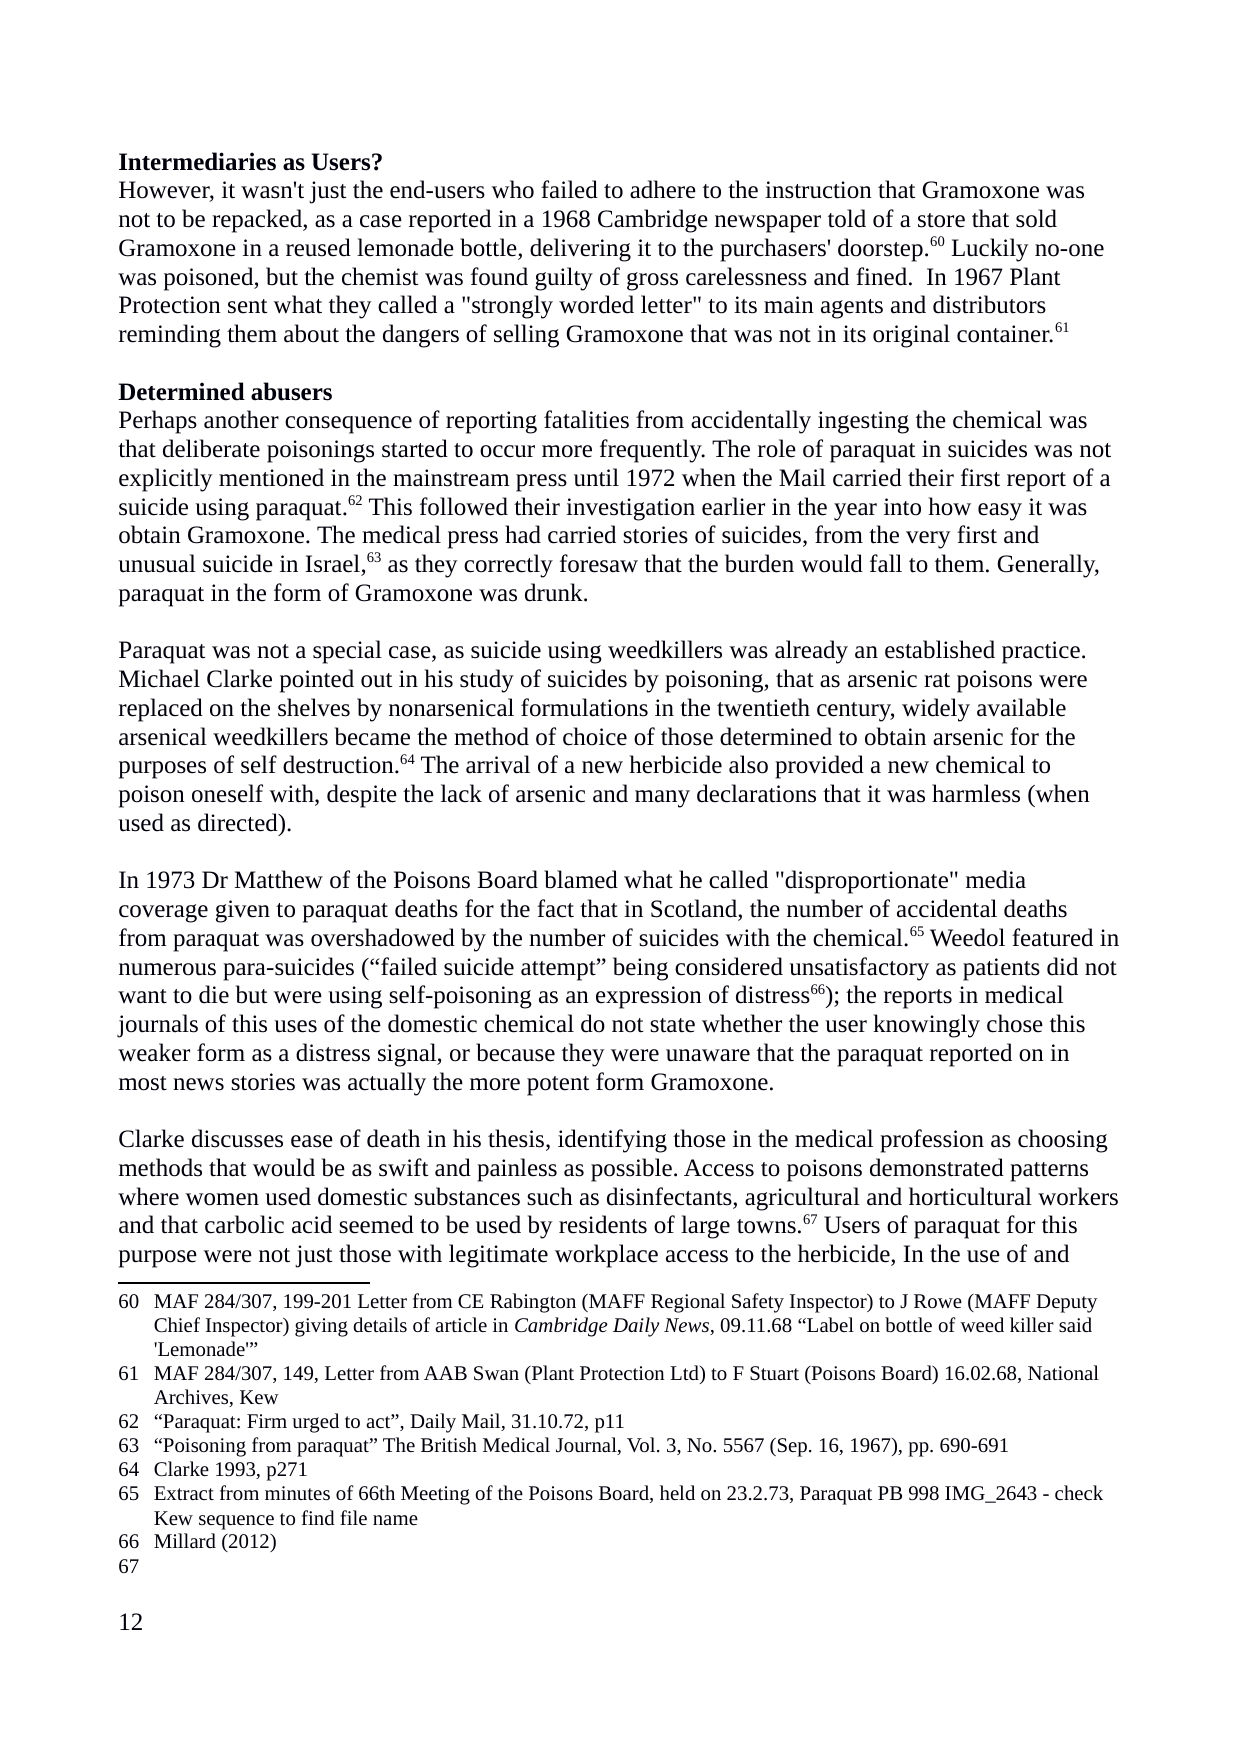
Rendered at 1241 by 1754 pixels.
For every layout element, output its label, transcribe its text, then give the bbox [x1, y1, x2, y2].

text MAF 284/307, 149, Letter from AAB Swan (Plant Protection Ltd) to F Stuart (Poisons Board) 16.02.68, National Archives, Kew [118, 1361, 1122, 1409]
text Clarke 1993, p271 [118, 1457, 1122, 1481]
text Clarke discusses ease of death in his thesis, identifying those in the medical profession as choosing methods that would be as swift and painless as possible. Access to poisons demonstrated patterns where women used domestic substances such as disinfectants, agricultural and horticultural workers and that carbolic acid seemed to be used by residents of large towns. Users of paraquat for this purpose were not just those with legitimate workplace access to the herbicide, In the use of and [118, 1124, 1122, 1268]
text However, it wasn't just the end-users who failed to adhere to the instruction that Gramoxone was not to be repacked, as a case reported in a 1968 Cambridge newspaper told of a store that sold Gramoxone in a reused lemonade bottle, delivering it to the purchasers' doorstep. Luckily no-one was poisoned, but the chemist was found guilty of gross carelessness and fined. In 1967 Plant Protection sent what they called a "strongly worded letter" to its main agents and distributors reminding them about the dangers of selling Gramoxone that was not in its original container. [118, 176, 1122, 348]
text In 1973 Dr Matthew of the Poisons Board blamed what he called "disproportionate" media coverage given to paraquat deaths for the fact that in Scotland, the number of accidental deaths from paraquat was overshadowed by the number of suicides with the chemical. Weedol featured in numerous para-suicides (“failed suicide attempt” being considered unsatisfactory as patients did not want to die but were using self-poisoning as an expression of distress); the reports in medical journals of this uses of the domestic chemical do not state whether the user knowingly chose this weaker form as a distress signal, or because they were unaware that the paraquat reported on in most news stories was actually the more potent form Gramoxone. [118, 866, 1122, 1096]
text “Poisoning from paraquat” The British Medical Journal, Vol. 3, No. 5567 (Sep. 16, 1967), pp. 690-691 [118, 1433, 1122, 1457]
text Paraquat was not a special case, as suicide using weedkillers was already an established practice. Michael Clarke pointed out in his study of suicides by poisoning, that as arsenic rat poisons were replaced on the shelves by nonarsenical formulations in the twentieth century, widely available arsenical weedkillers became the method of choice of those determined to obtain arsenic for the purposes of self destruction. The arrival of a new herbicide also provided a new chemical to poison oneself with, despite the lack of arsenic and many declarations that it was harmless (when used as directed). [118, 636, 1122, 837]
text Intermediaries as Users? [118, 147, 1122, 176]
text MAF 284/307, 199-201 Letter from CE Rabington (MAFF Regional Safety Inspector) to J Rowe (MAFF Deputy Chief Inspector) giving details of article in Cambridge Daily News, 09.11.68 “Label on bottle of weed killer said 'Lemonade'” [118, 1289, 1122, 1361]
text Perhaps another consequence of reporting fatalities from accidentally ingesting the chemical was that deliberate poisonings started to occur more frequently. The role of paraquat in suicides was not explicitly mentioned in the mainstream press until 1972 when the Mail carried their first report of a suicide using paraquat. This followed their investigation earlier in the year into how easy it was obtain Gramoxone. The medical press had carried stories of suicides, from the very first and unusual suicide in Israel, as they correctly foresaw that the burden would fall to them. Generally, paraquat in the form of Gramoxone was drunk. [118, 406, 1122, 607]
text Extract from minutes of 66th Meeting of the Poisons Board, held on 23.2.73, Paraquat PB 998 IMG_2643 - check Kew sequence to find file name [118, 1481, 1122, 1529]
text Millard (2012) [118, 1529, 1122, 1553]
text “Paraquat: Firm urged to act”, Daily Mail, 31.10.72, p11 [118, 1409, 1122, 1433]
text Determined abusers [118, 377, 1122, 406]
